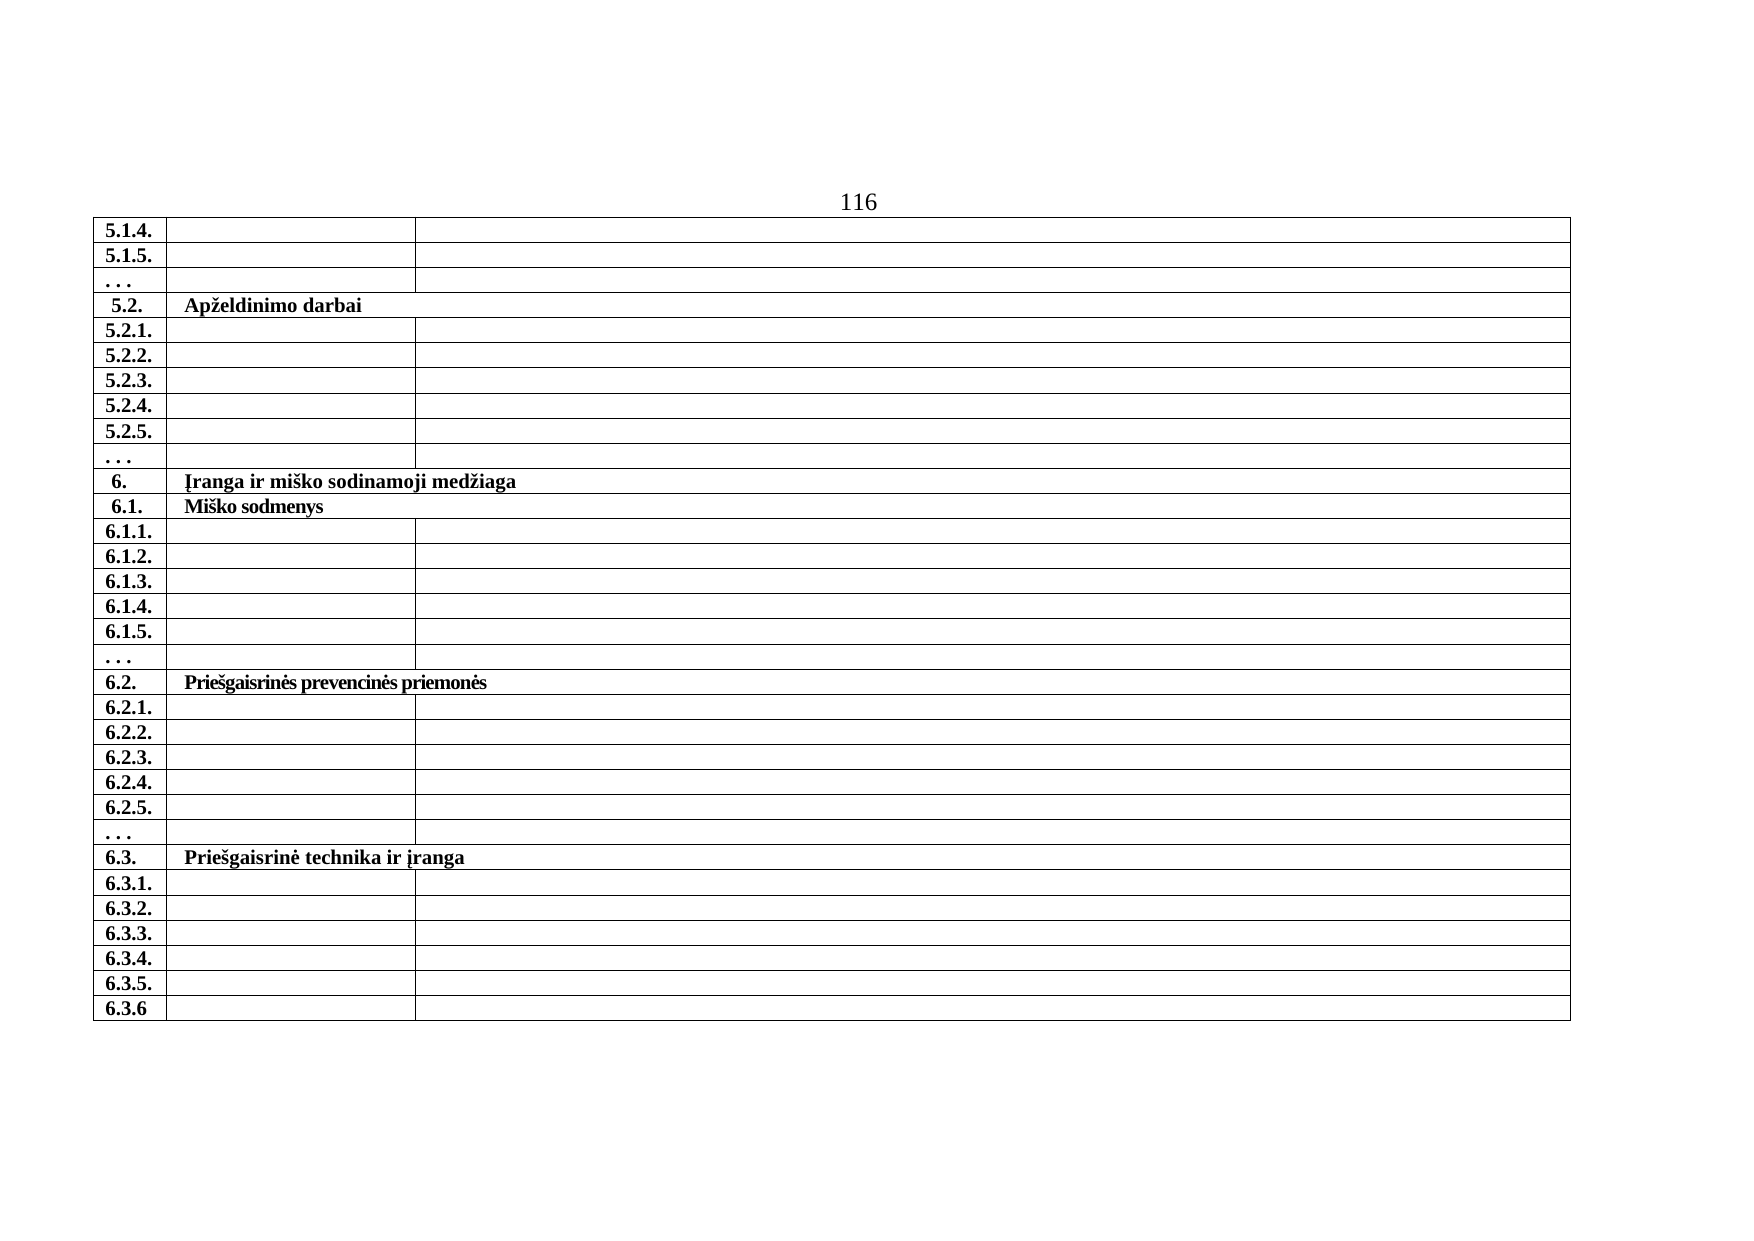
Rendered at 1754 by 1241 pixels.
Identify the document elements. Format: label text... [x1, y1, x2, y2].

table_cell [167, 343, 415, 367]
table_cell [167, 444, 415, 468]
table_cell Apželdinimo darbai [167, 293, 1570, 317]
table_cell [416, 795, 1570, 819]
table_cell 6.2. [94, 670, 166, 694]
table_cell 5.1.4. [94, 218, 166, 242]
table_cell [416, 544, 1570, 568]
table_cell [167, 795, 415, 819]
table_cell . . . [94, 268, 166, 292]
table_cell [167, 820, 415, 844]
table_cell 6.1.4. [94, 594, 166, 618]
table_cell [167, 368, 415, 392]
table_cell 6.2.4. [94, 770, 166, 794]
table_cell [416, 268, 1570, 292]
table_cell [416, 921, 1570, 945]
table_cell [416, 318, 1570, 342]
table_cell 6.3.1. [94, 870, 166, 894]
table_cell 6.2.1. [94, 695, 166, 719]
table_cell 6.3.4. [94, 946, 166, 970]
table_cell [416, 243, 1570, 267]
table_cell 6.3.6 [94, 996, 166, 1020]
table_cell [167, 419, 415, 443]
table_cell [167, 318, 415, 342]
table_cell 5.2.3. [94, 368, 166, 392]
table_cell [416, 820, 1570, 844]
table_cell 6.2.2. [94, 720, 166, 744]
table_cell 6.1.5. [94, 619, 166, 643]
table_cell [167, 619, 415, 643]
table_cell [167, 720, 415, 744]
table_cell 6.2.3. [94, 745, 166, 769]
table_cell 6.1. [94, 494, 166, 518]
table_cell [416, 896, 1570, 919]
table_cell [167, 394, 415, 417]
table_cell [416, 996, 1570, 1020]
table_cell [416, 444, 1570, 468]
table_cell [416, 720, 1570, 744]
table_cell . . . [94, 820, 166, 844]
table_cell [416, 594, 1570, 618]
table_cell [416, 519, 1570, 543]
table_cell 6.3.3. [94, 921, 166, 945]
table_cell [416, 569, 1570, 593]
table_cell . . . [94, 645, 166, 668]
table_cell [416, 745, 1570, 769]
table_cell [416, 971, 1570, 995]
table_cell Miško sodmenys [167, 494, 1570, 518]
table_cell [167, 544, 415, 568]
table_cell [167, 218, 415, 242]
table_cell 5.2.2. [94, 343, 166, 367]
table_cell [416, 619, 1570, 643]
table_cell [167, 695, 415, 719]
table_cell [416, 695, 1570, 719]
table_cell Priešgaisrinė technika ir įranga [167, 845, 1570, 869]
table_cell [167, 921, 415, 945]
table_cell 6.1.3. [94, 569, 166, 593]
table_cell 6.3.5. [94, 971, 166, 995]
table_cell 6.1.1. [94, 519, 166, 543]
table_cell 6.3. [94, 845, 166, 869]
table_cell [416, 870, 1570, 894]
table_cell [167, 971, 415, 995]
table_cell [167, 569, 415, 593]
table_cell [167, 770, 415, 794]
table_cell [167, 268, 415, 292]
table_cell [416, 645, 1570, 668]
table_cell [167, 645, 415, 668]
table_cell 5.2. [94, 293, 166, 317]
table_cell [416, 343, 1570, 367]
table_cell . . . [94, 444, 166, 468]
table_cell 6.2.5. [94, 795, 166, 819]
table_cell Priešgaisrinės prevencinės priemonės [167, 670, 1570, 694]
table_cell [416, 394, 1570, 417]
table_cell 5.2.4. [94, 394, 166, 417]
table_cell [167, 996, 415, 1020]
table_cell [167, 870, 415, 894]
table_cell [416, 419, 1570, 443]
table_cell [167, 594, 415, 618]
table_cell [167, 519, 415, 543]
table_cell [167, 896, 415, 919]
table_cell 5.2.5. [94, 419, 166, 443]
table_cell [416, 368, 1570, 392]
table_cell [416, 218, 1570, 242]
table_cell Įranga ir miško sodinamoji medžiaga [167, 469, 1570, 493]
table_cell 6. [94, 469, 166, 493]
table_cell 5.1.5. [94, 243, 166, 267]
table_cell [167, 946, 415, 970]
table_cell [167, 243, 415, 267]
table_cell [416, 946, 1570, 970]
table_cell [167, 745, 415, 769]
table_cell 6.3.2. [94, 896, 166, 919]
table_cell [416, 770, 1570, 794]
table_cell 6.1.2. [94, 544, 166, 568]
table_cell 5.2.1. [94, 318, 166, 342]
